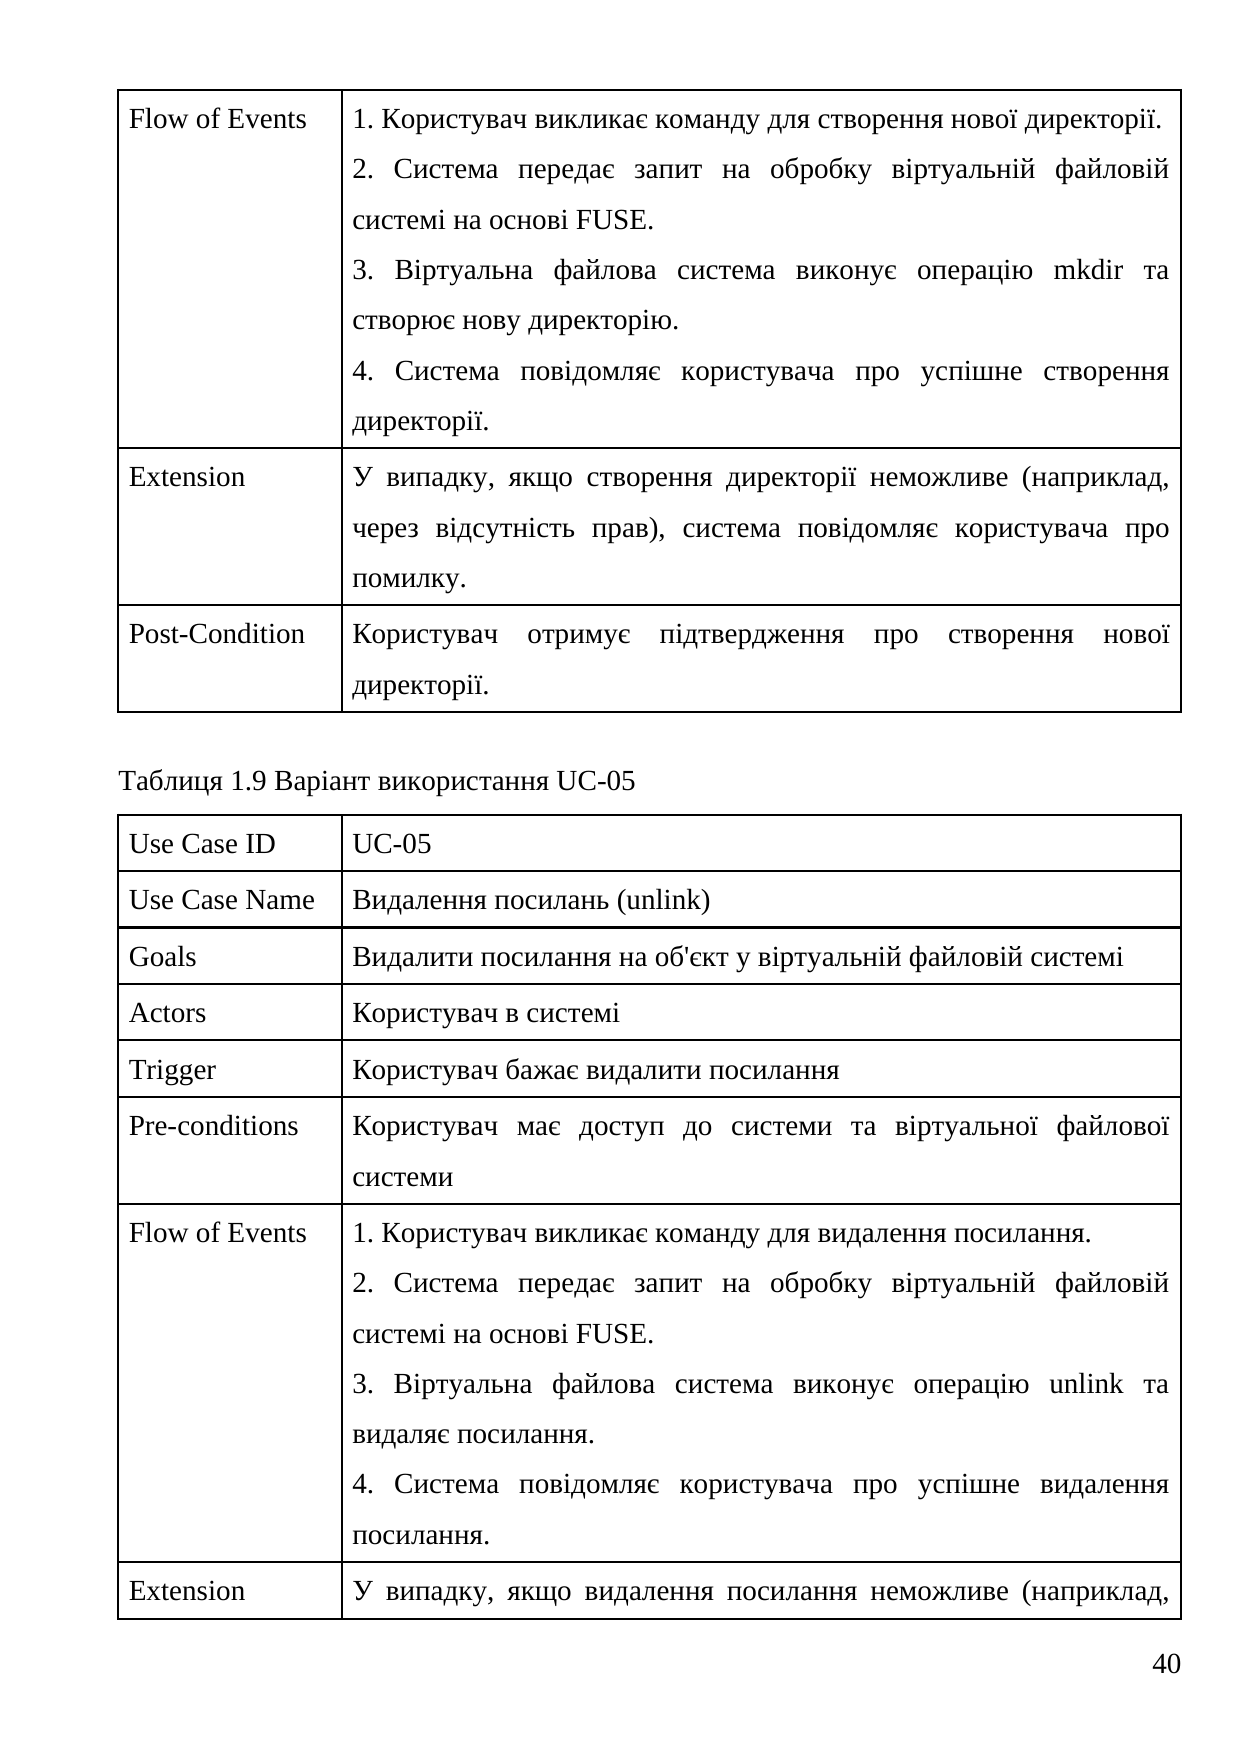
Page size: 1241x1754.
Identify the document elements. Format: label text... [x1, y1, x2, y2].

table_cell У випадку, якщо створення директорії неможливе (наприклад, через відсутність прав), система повідомляє користувача про помилку. [343, 449, 1180, 604]
table_cell Flow of Events [119, 1205, 341, 1561]
list Варіант використання UC-05 [118, 763, 1181, 797]
table_header Use Case ID [119, 816, 341, 870]
table_cell Користувач бажає видалити посилання [343, 1041, 1180, 1096]
table_cell Користувач отримує підтвердження про створення нової директорії. [343, 606, 1180, 711]
table_cell Actors [119, 985, 341, 1039]
table_cell Use Case Name [119, 872, 341, 926]
table_cell Видалити посилання на об'єкт у віртуальній файловій системі [343, 929, 1180, 983]
table_cell 1. Користувач викликає команду для видалення посилання. 2. Система передає запит на обробку віртуальній файловій системі на основі FUSE. 3. Віртуальна файлова система виконує операцію unlink та видаляє посилання. 4. Система повідомляє користувача про успішне видалення посилання. [343, 1205, 1180, 1561]
table_cell У випадку, якщо видалення посилання неможливе (наприклад, [343, 1563, 1180, 1617]
table_cell Trigger [119, 1041, 341, 1096]
table_cell Flow of Events [119, 91, 341, 447]
table_cell Extension [119, 1563, 341, 1617]
table_cell Видалення посилань (unlink) [343, 872, 1180, 926]
table_cell Користувач в системі [343, 985, 1180, 1039]
table_cell Post-Condition [119, 606, 341, 711]
table_header UC-05 [343, 816, 1180, 870]
table_cell Pre-conditions [119, 1098, 341, 1203]
table_cell Користувач має доступ до системи та віртуальної файлової системи [343, 1098, 1180, 1203]
table_cell 1. Користувач викликає команду для створення нової директорії. 2. Система передає запит на обробку віртуальній файловій системі на основі FUSE. 3. Віртуальна файлова система виконує операцію mkdir та створює нову директорію. 4. Система повідомляє користувача про успішне створення директорії. [343, 91, 1180, 447]
table_cell Extension [119, 449, 341, 604]
table_cell Goals [119, 929, 341, 983]
